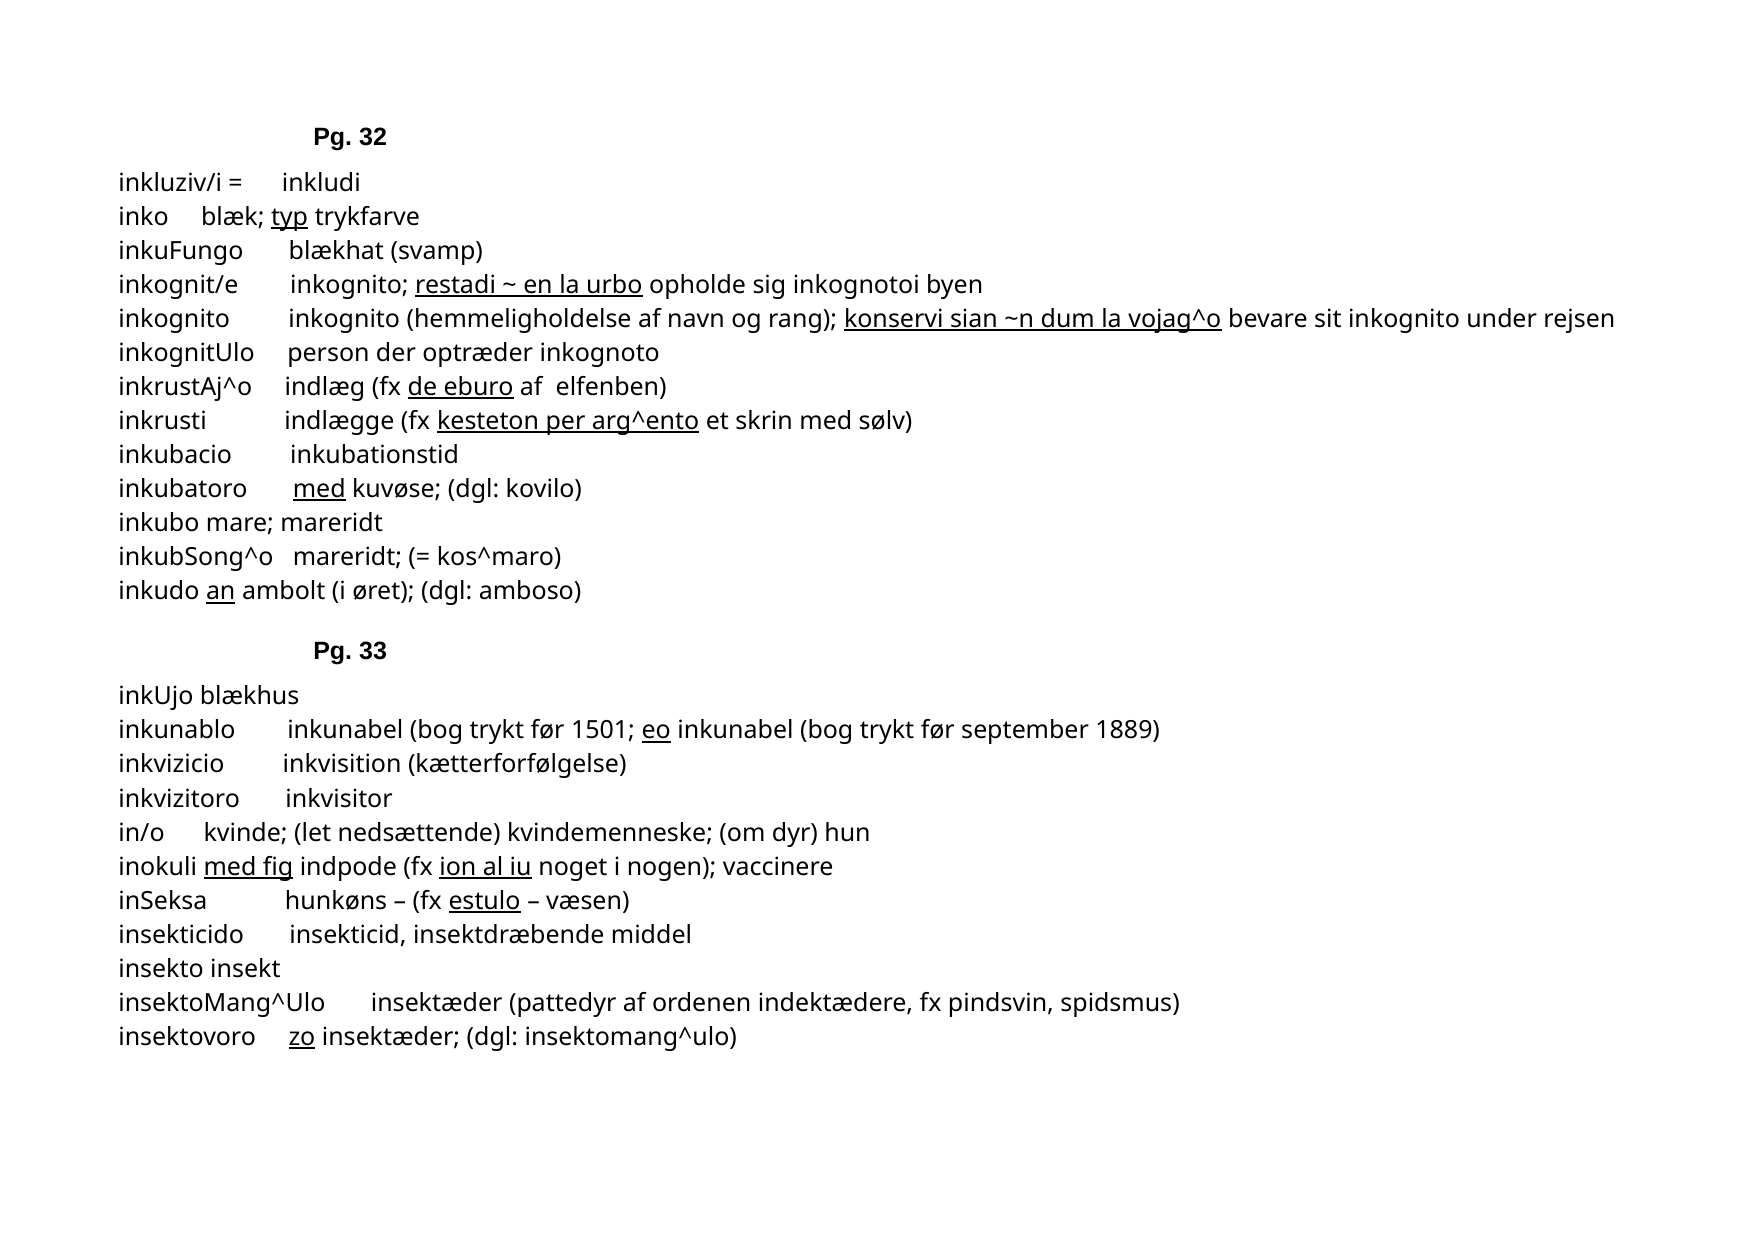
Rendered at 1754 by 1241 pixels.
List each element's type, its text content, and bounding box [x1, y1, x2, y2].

text inkubatoro med kuvøse; (dgl: kovilo) [118, 471, 1636, 505]
text insekticido insekticid, insektdræbende middel [118, 916, 1636, 951]
text inkognito inkognito (hemmeligholdelse af navn og rang); konservi sian ~n dum la vojag^o bevare sit inkognito under rejsen [118, 300, 1636, 334]
subtitle Pg. 32 [118, 118, 1636, 152]
text inkognit/e inkognito; restadi ~ en la urbo opholde sig inkognotoi byen [118, 266, 1636, 300]
text inkUjo blækhus [118, 678, 1636, 712]
text inkubo mare; mareridt [118, 505, 1636, 539]
text in/o kvinde; (let nedsættende) kvindemenneske; (om dyr) hun [118, 814, 1636, 848]
text insektovoro zo insektæder; (dgl: insektomang^ulo) [118, 1019, 1636, 1053]
text inkvizitoro inkvisitor [118, 780, 1636, 814]
text inkluziv/i = inkludi [118, 164, 1636, 198]
text insekto insekt [118, 951, 1636, 984]
text inkudo an ambolt (i øret); (dgl: amboso) [118, 573, 1636, 607]
text inkrusti indlægge (fx kesteton per arg^ento et skrin med sølv) [118, 403, 1636, 437]
text inkvizicio inkvisition (kætterforfølgelse) [118, 746, 1636, 780]
text inkubSong^o mareridt; (= kos^maro) [118, 539, 1636, 573]
text inkuFungo blækhat (svamp) [118, 232, 1636, 266]
text inkubacio inkubationstid [118, 437, 1636, 471]
text inkrustAj^o indlæg (fx de eburo af elfenben) [118, 368, 1636, 403]
text insektoMang^Ulo insektæder (pattedyr af ordenen indektædere, fx pindsvin, spidsmus) [118, 984, 1636, 1019]
text inkognitUlo person der optræder inkognoto [118, 334, 1636, 368]
text inkunablo inkunabel (bog trykt før 1501; eo inkunabel (bog trykt før september 1889) [118, 712, 1636, 746]
text inokuli med fig indpode (fx ion al iu noget i nogen); vaccinere [118, 848, 1636, 882]
text inko blæk; typ trykfarve [118, 198, 1636, 232]
text inSeksa hunkøns – (fx estulo – væsen) [118, 882, 1636, 916]
subtitle Pg. 33 [118, 632, 1636, 666]
